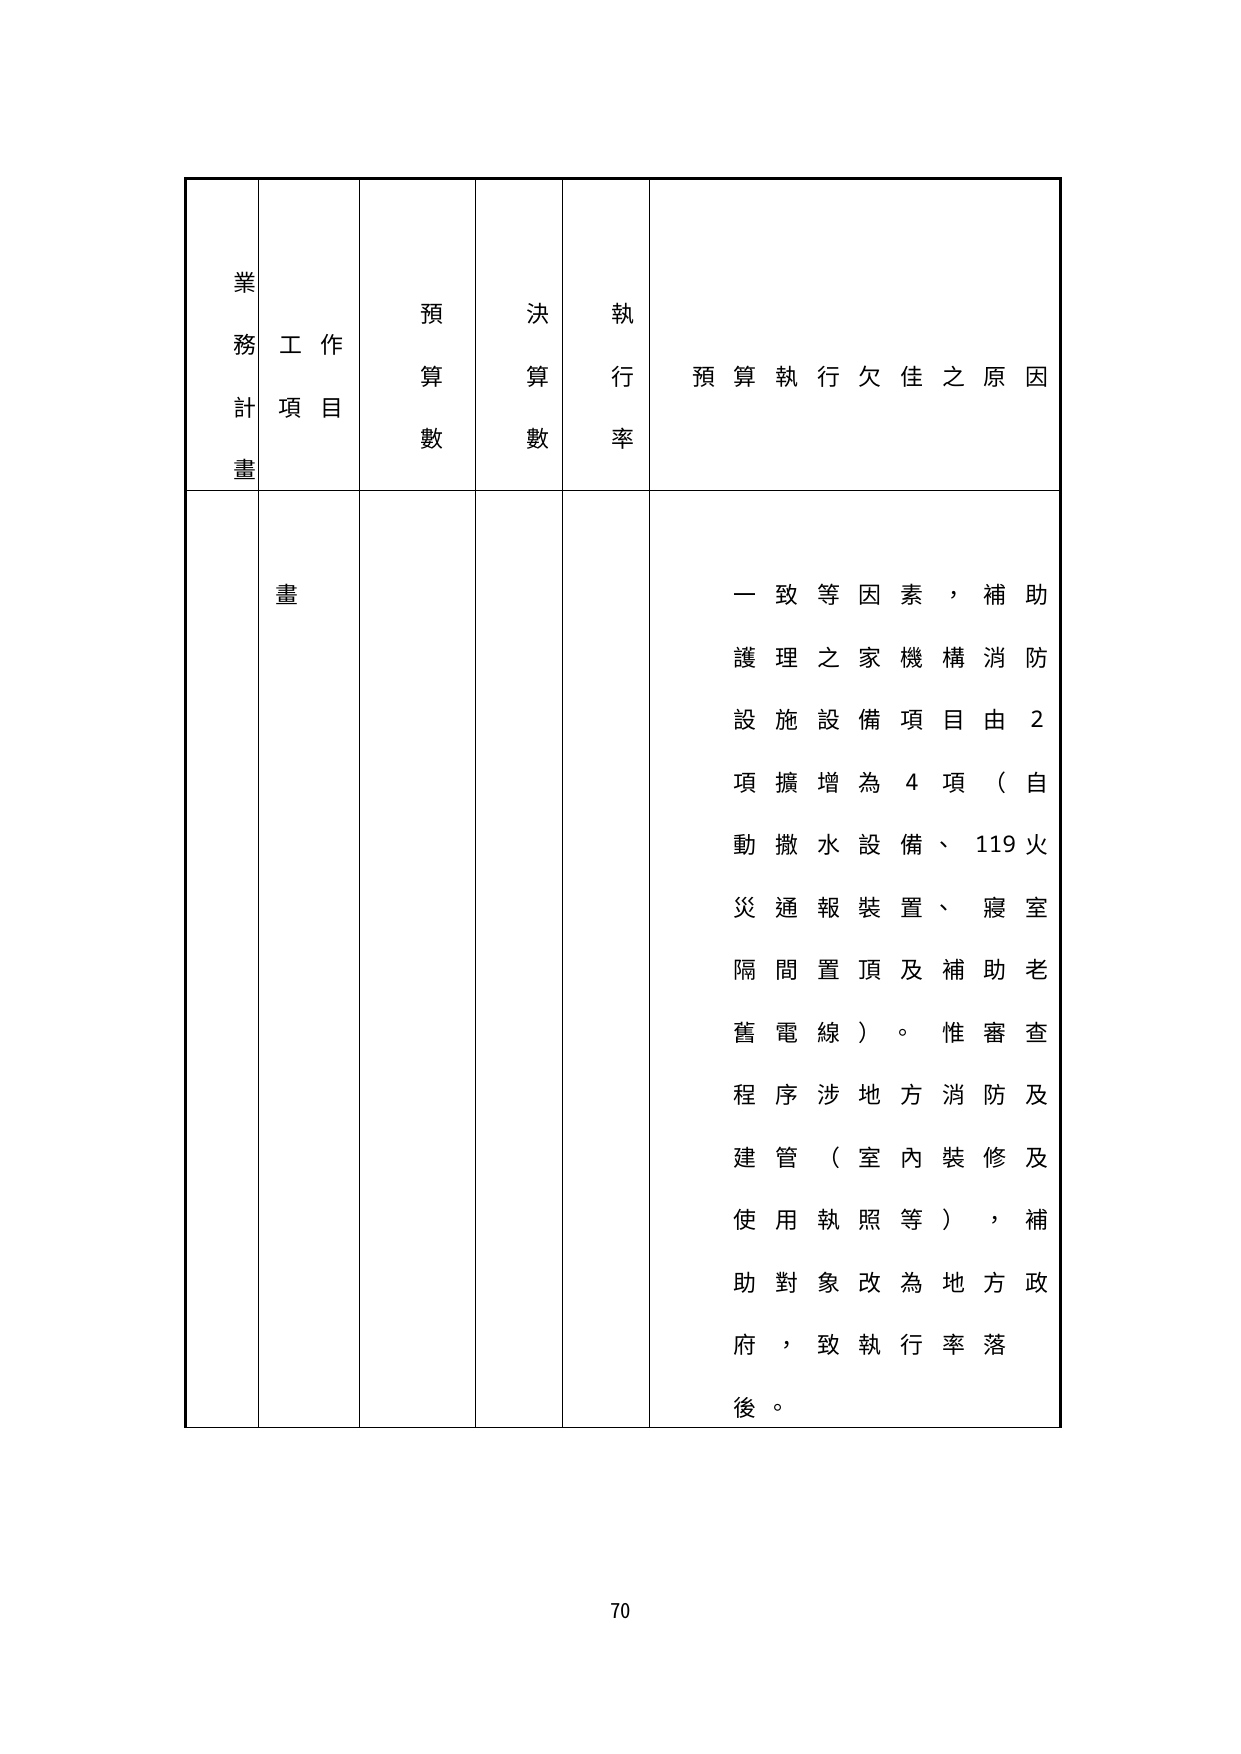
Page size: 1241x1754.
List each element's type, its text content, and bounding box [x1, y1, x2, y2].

table_cell [563, 491, 649, 1427]
table_header 預算執行欠佳之原因 [650, 180, 1059, 490]
table_cell 畫 [259, 491, 359, 1427]
table_header 預算數 [360, 180, 475, 490]
table_header 工作項目 [259, 180, 359, 490]
table_header 執行率 [563, 180, 649, 490]
table_cell [187, 491, 258, 1427]
table_cell [360, 491, 475, 1427]
table_cell [476, 491, 562, 1427]
table_cell 一致等因素，補助護理之家機構消防設施設備項目由2項擴增為4項（自動撒水設備、119火災通報裝置、寢室隔間置頂及補助老舊電線）。惟審查程序涉地方消防及建管（室內裝修及使用執照等），補助對象改為地方政府，致執行率落後。 [650, 491, 1059, 1427]
table_header 決算數 [476, 180, 562, 490]
table_header 業務計畫 [187, 180, 258, 490]
